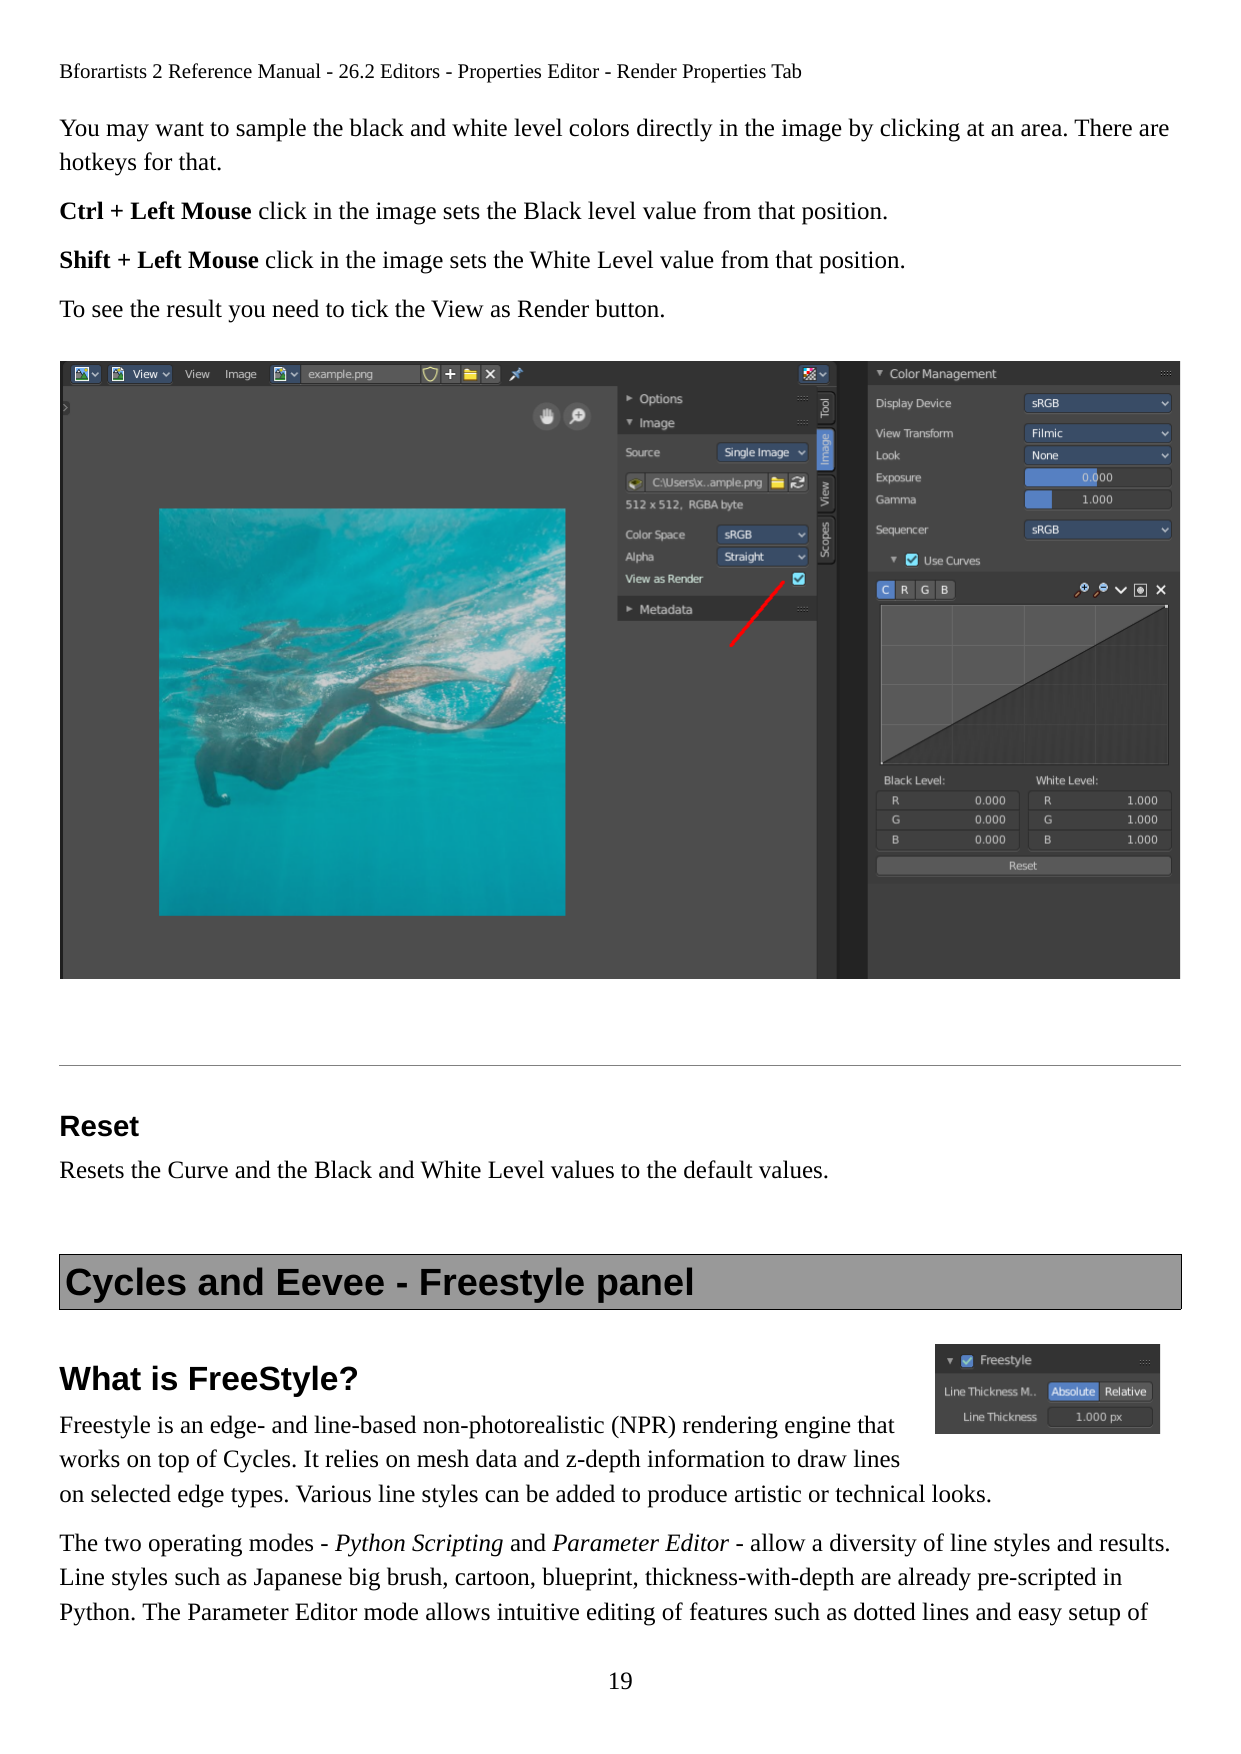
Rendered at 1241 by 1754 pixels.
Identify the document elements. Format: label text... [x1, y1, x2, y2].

subtitle Reset [59, 1109, 1181, 1143]
text You may want to sample the black and white level colors directly in the image by clicking at an area. There are hotkeys for that. [59, 113, 1181, 176]
subtitle [1160, 1359, 1181, 1397]
picture [60, 361, 1181, 979]
text Freestyle is an edge- and line-based non-photorealistic (NPR) rendering engine that works on top of Cycles. It relies on mesh data and z-depth information to draw lines on selected edge types. Various line styles can be added to produce artistic or technical looks. [59, 1410, 1181, 1507]
text Ctrl + Left Mouse click in the image sets the Black level value from that position. [59, 196, 1181, 225]
text The two operating modes - Python Scripting and Parameter Editor - allow a diversity of line styles and results. Line styles such as Japanese big brush, cartoon, blueprint, thickness-with-depth are already pre-scripted in Python. The Parameter Editor mode allows intuitive editing of features such as dotted lines and easy setup of [59, 1528, 1181, 1626]
subtitle What is FreeStyle? [59, 1359, 935, 1397]
text Resets the Curve and the Black and White Level values to the default values. [59, 1156, 1181, 1184]
text Shift + Left Mouse click in the image sets the White Level value from that position. [59, 245, 1181, 274]
text To see the result you need to tick the View as Render button. [59, 294, 1181, 323]
picture [935, 1344, 1160, 1434]
table_header Cycles and Eevee - Freestyle panel [60, 1255, 1181, 1309]
